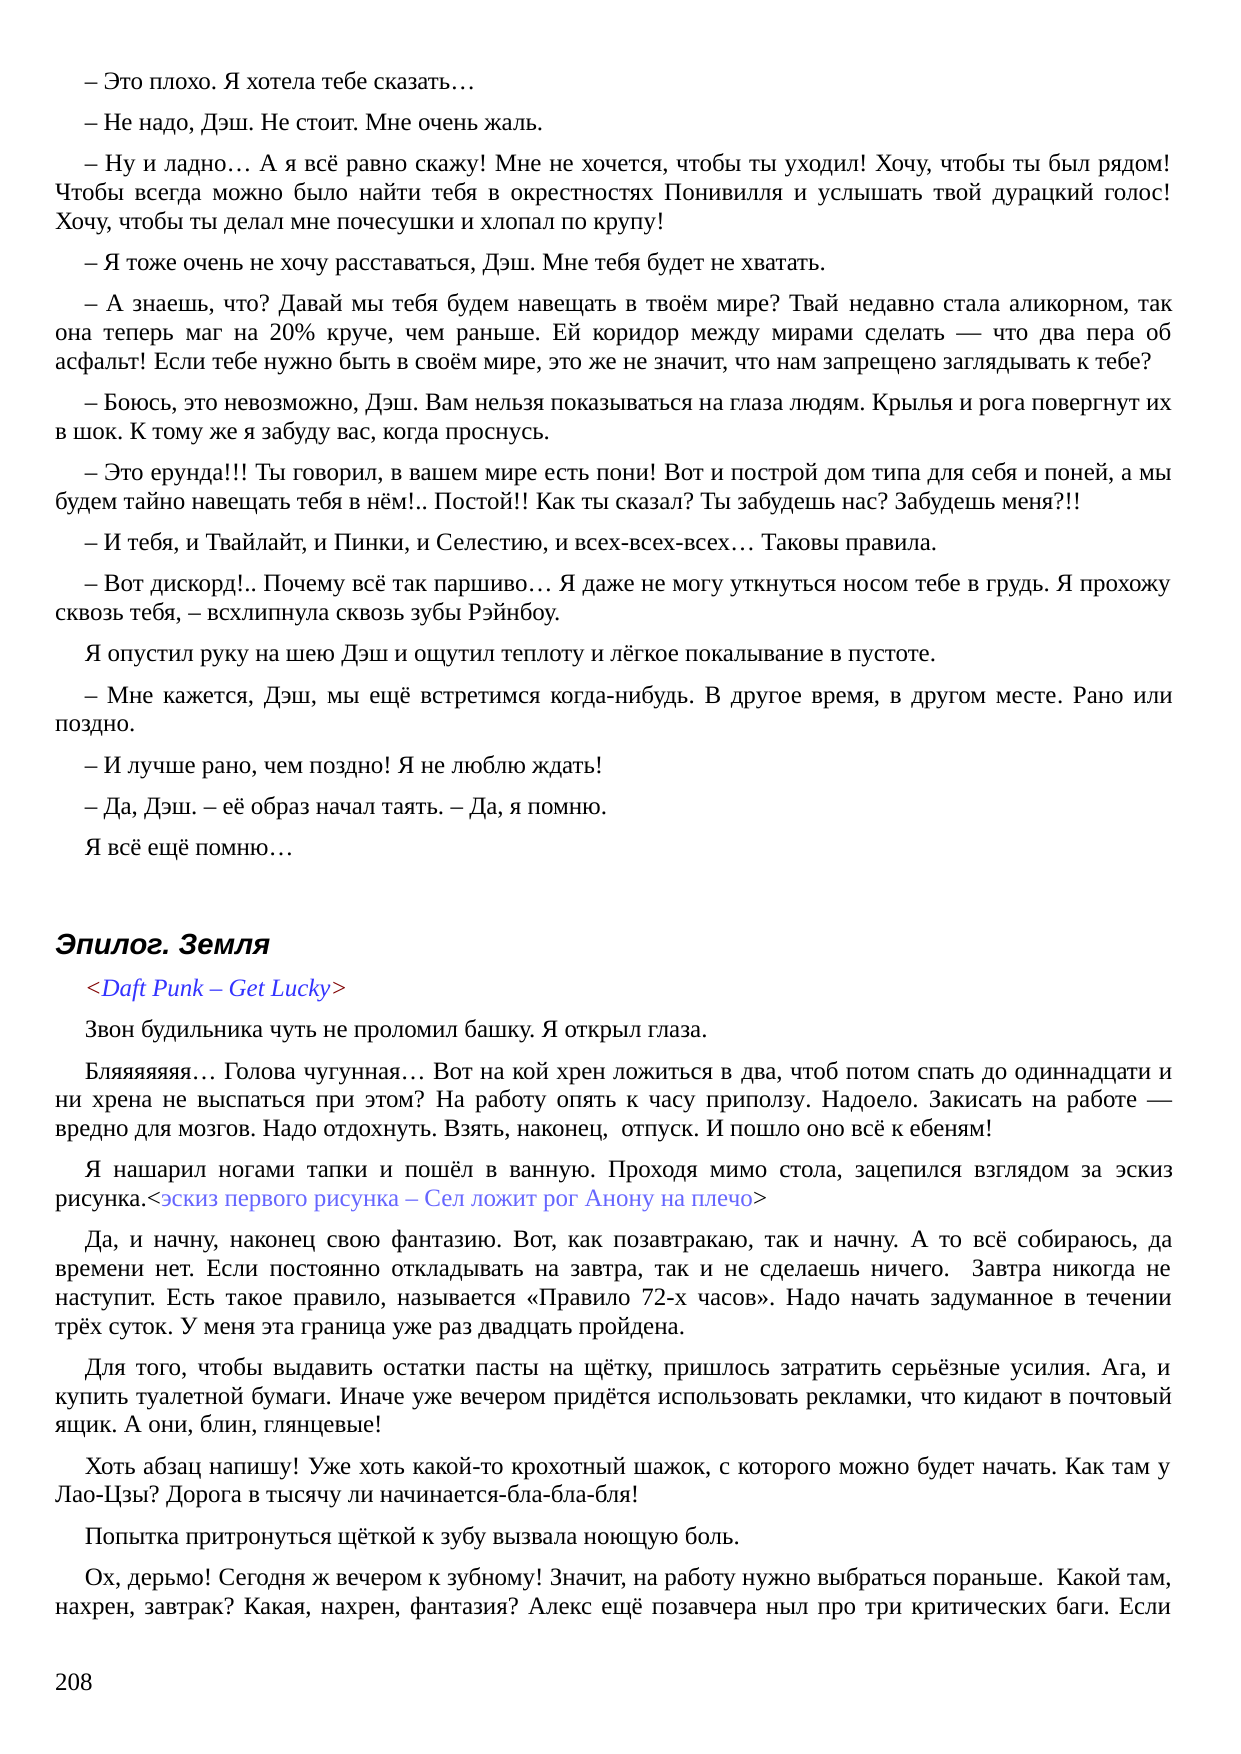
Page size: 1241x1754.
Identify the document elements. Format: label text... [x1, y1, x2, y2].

text – И тебя, и Твайлайт, и Пинки, и Селестию, и всех-всех-всех… Таковы правила. [55, 527, 1173, 556]
text – Я тоже очень не хочу расставаться, Дэш. Мне тебя будет не хватать. [55, 247, 1173, 276]
text – И лучше рано, чем поздно! Я не люблю ждать! [55, 750, 1173, 778]
subtitle Эпилог. Земля [55, 927, 1173, 961]
text <Daft Punk – Get Lucky> [55, 973, 1173, 1002]
text – Это плохо. Я хотела тебе сказать… [55, 66, 1173, 95]
text – Боюсь, это невозможно, Дэш. Вам нельзя показываться на глаза людям. Крылья и рога повергнут их в шок. К тому же я забуду вас, когда проснусь. [55, 387, 1173, 445]
text – Ну и ладно… А я всё равно скажу! Мне не хочется, чтобы ты уходил! Хочу, чтобы ты был рядом! Чтобы всегда можно было найти тебя в окрестностях Понивилля и услышать твой дурацкий голос! Хочу, чтобы ты делал мне почесушки и хлопал по крупу! [55, 148, 1173, 235]
text – Мне кажется, Дэш, мы ещё встретимся когда-нибудь. В другое время, в другом месте. Рано или поздно. [55, 680, 1173, 737]
text Я всё ещё помню… [55, 832, 1173, 861]
text – Да, Дэш. – её образ начал таять. – Да, я помню. [55, 791, 1173, 820]
text Я опустил руку на шею Дэш и ощутил теплоту и лёгкое покалывание в пустоте. [55, 638, 1173, 667]
text Ох, дерьмо! Сегодня ж вечером к зубному! Значит, на работу нужно выбраться пораньше. Какой там, нахрен, завтрак? Какая, нахрен, фантазия? Алекс ещё позавчера ныл про три критических баги. Если [55, 1562, 1173, 1619]
text Для того, чтобы выдавить остатки пасты на щётку, пришлось затратить серьёзные усилия. Ага, и купить туалетной бумаги. Иначе уже вечером придётся использовать рекламки, что кидают в почтовый ящик. А они, блин, глянцевые! [55, 1352, 1173, 1438]
text Бляяяяяяя… Голова чугунная… Вот на кой хрен ложиться в два, чтоб потом спать до одиннадцати и ни хрена не выспаться при этом? На работу опять к часу приползу. Надоело. Закисать на работе — вредно для мозгов. Надо отдохнуть. Взять, наконец, отпуск. И пошло оно всё к ебеням! [55, 1056, 1173, 1142]
text Да, и начну, наконец свою фантазию. Вот, как позавтракаю, так и начну. А то всё собираюсь, да времени нет. Если постоянно откладывать на завтра, так и не сделаешь ничего. Завтра никогда не наступит. Есть такое правило, называется «Правило 72-х часов». Надо начать задуманное в течении трёх суток. У меня эта граница уже раз двадцать пройдена. [55, 1224, 1173, 1339]
text – А знаешь, что? Давай мы тебя будем навещать в твоём мире? Твай недавно стала аликорном, так она теперь маг на 20% круче, чем раньше. Ей коридор между мирами сделать — что два пера об асфальт! Если тебе нужно быть в своём мире, это же не значит, что нам запрещено заглядывать к тебе? [55, 288, 1173, 375]
text – Не надо, Дэш. Не стоит. Мне очень жаль. [55, 107, 1173, 136]
text – Вот дискорд!.. Почему всё так паршиво… Я даже не могу уткнуться носом тебе в грудь. Я прохожу сквозь тебя, – всхлипнула сквозь зубы Рэйнбоу. [55, 568, 1173, 626]
text Звон будильника чуть не проломил башку. Я открыл глаза. [55, 1014, 1173, 1043]
text Хоть абзац напишу! Уже хоть какой-то крохотный шажок, с которого можно будет начать. Как там у Лао-Цзы? Дорога в тысячу ли начинается-бла-бла-бля! [55, 1451, 1173, 1508]
text Попытка притронуться щёткой к зубу вызвала ноющую боль. [55, 1521, 1173, 1549]
text – Это ерунда!!! Ты говорил, в вашем мире есть пони! Вот и построй дом типа для себя и поней, а мы будем тайно навещать тебя в нём!.. Постой!! Как ты сказал? Ты забудешь нас? Забудешь меня?!! [55, 457, 1173, 515]
text Я нашарил ногами тапки и пошёл в ванную. Проходя мимо стола, зацепился взглядом за эскиз рисунка.<эскиз первого рисунка – Сел ложит рог Анону на плечо> [55, 1154, 1173, 1212]
